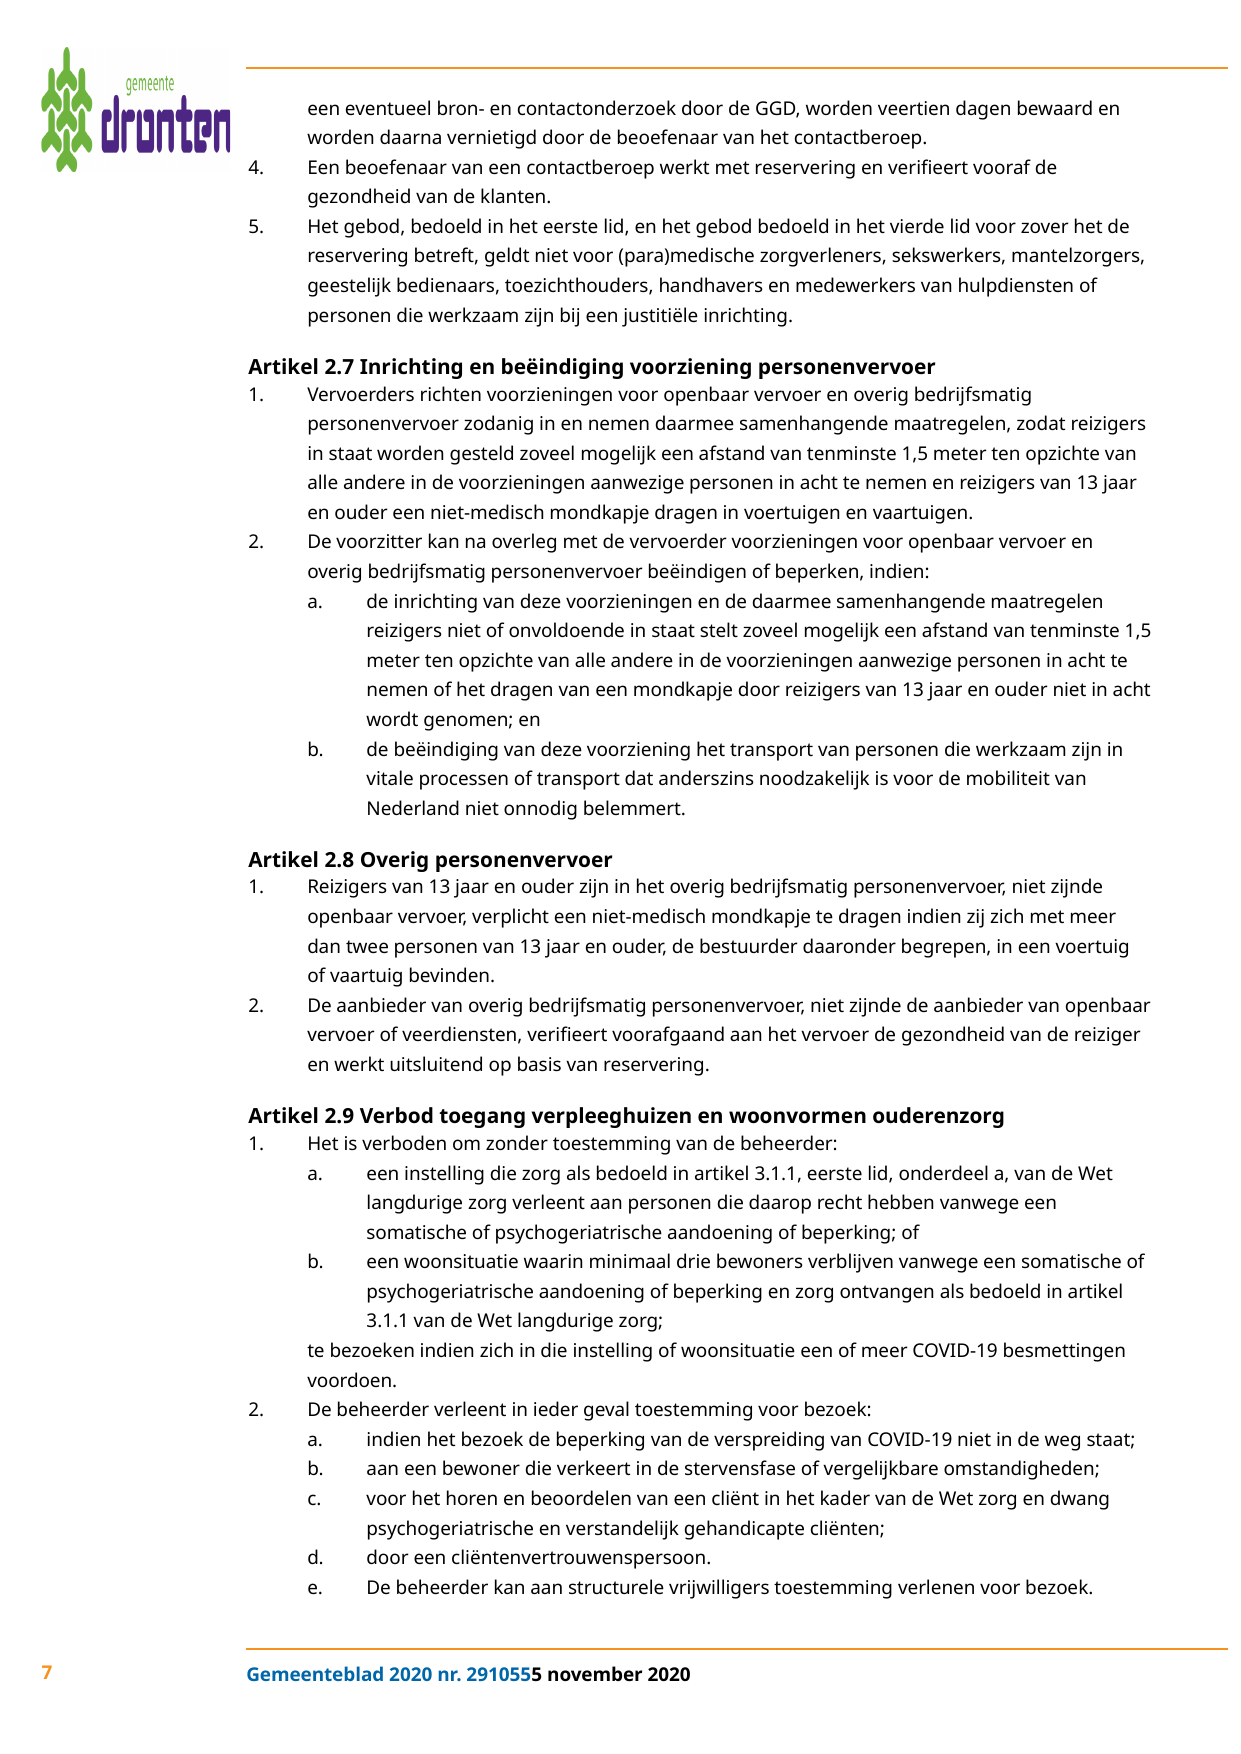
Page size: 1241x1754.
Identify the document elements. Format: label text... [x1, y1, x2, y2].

text Artikel 2.9 Verbod toegang verpleeghuizen en woonvormen ouderenzorg [248, 1102, 1152, 1130]
list door een cliëntenvertrouwenspersoon. [307, 1544, 1152, 1570]
list te bezoeken indien zich in die instelling of woonsituatie een of meer COVID-19 besmettingen voordoen. [248, 1337, 1152, 1392]
list Het gebod, bedoeld in het eerste lid, en het gebod bedoeld in het vierde lid voor zover het de reservering betreft, geldt niet voor (para)medische zorgverleners, sekswerkers, mantelzorgers, geestelijk bedienaars, toezichthouders, handhavers en medewerkers van hulpdiensten of personen die werkzaam zijn bij een justitiële inrichting. [248, 213, 1152, 328]
list voor het horen en beoordelen van een cliënt in het kader van de Wet zorg en dwang psychogeriatrische en verstandelijk gehandicapte cliënten; [307, 1485, 1152, 1540]
list de inrichting van deze voorzieningen en de daarmee samenhangende maatregelen reizigers niet of onvoldoende in staat stelt zoveel mogelijk een afstand van tenminste 1,5 meter ten opzichte van alle andere in de voorzieningen aanwezige personen in acht te nemen of het dragen van een mondkapje door reizigers van 13 jaar en ouder niet in acht wordt genomen; en [307, 588, 1152, 732]
list Een beoefenaar van een contactberoep werkt met reservering en verifieert vooraf de gezondheid van de klanten. [248, 154, 1152, 209]
list Vervoerders richten voorzieningen voor openbaar vervoer en overig bedrijfsmatig personenvervoer zodanig in en nemen daarmee samenhangende maatregelen, zodat reizigers in staat worden gesteld zoveel mogelijk een afstand van tenminste 1,5 meter ten opzichte van alle andere in de voorzieningen aanwezige personen in acht te nemen en reizigers van 13 jaar en ouder een niet-medisch mondkapje dragen in voertuigen en vaartuigen. [248, 381, 1152, 525]
list De beheerder kan aan structurele vrijwilligers toestemming verlenen voor bezoek. [307, 1574, 1152, 1599]
list De aanbieder van overig bedrijfsmatig personenvervoer, niet zijnde de aanbieder van openbaar vervoer of veerdiensten, verifieert voorafgaand aan het vervoer de gezondheid van de reiziger en werkt uitsluitend op basis van reservering. [248, 992, 1152, 1077]
list Reizigers van 13 jaar en ouder zijn in het overig bedrijfsmatig personenvervoer, niet zijnde openbaar vervoer, verplicht een niet-medisch mondkapje te dragen indien zij zich met meer dan twee personen van 13 jaar en ouder, de bestuurder daaronder begrepen, in een voertuig of vaartuig bevinden. [248, 874, 1152, 988]
list De voorzitter kan na overleg met de vervoerder voorzieningen voor openbaar vervoer en overig bedrijfsmatig personenvervoer beëindigen of beperken, indien: [248, 529, 1152, 584]
list indien het bezoek de beperking van de verspreiding van COVID-19 niet in de weg staat; [307, 1426, 1152, 1452]
list de beëindiging van deze voorziening het transport van personen die werkzaam zijn in vitale processen of transport dat anderszins noodzakelijk is voor de mobiliteit van Nederland niet onnodig belemmert. [307, 736, 1152, 821]
text Artikel 2.7 Inrichting en beëindiging voorziening personenvervoer [248, 352, 1152, 381]
list een woonsituatie waarin minimaal drie bewoners verblijven vanwege een somatische of psychogeriatrische aandoening of beperking en zorg ontvangen als bedoeld in artikel 3.1.1 van de Wet langdurige zorg; [307, 1248, 1152, 1333]
list aan een bewoner die verkeert in de stervensfase of vergelijkbare omstandigheden; [307, 1456, 1152, 1481]
picture [41, 47, 231, 172]
list De beheerder verleent in ieder geval toestemming voor bezoek: [248, 1396, 1152, 1422]
text Artikel 2.8 Overig personenvervoer [248, 845, 1152, 874]
list een instelling die zorg als bedoeld in artikel 3.1.1, eerste lid, onderdeel a, van de Wet langdurige zorg verleent aan personen die daarop recht hebben vanwege een somatische of psychogeriatrische aandoening of beperking; of [307, 1160, 1152, 1244]
list Het is verboden om zonder toestemming van de beheerder: [248, 1130, 1152, 1156]
list een eventueel bron- en contactonderzoek door de GGD, worden veertien dagen bewaard en worden daarna vernietigd door de beoefenaar van het contactberoep. [248, 95, 1152, 150]
